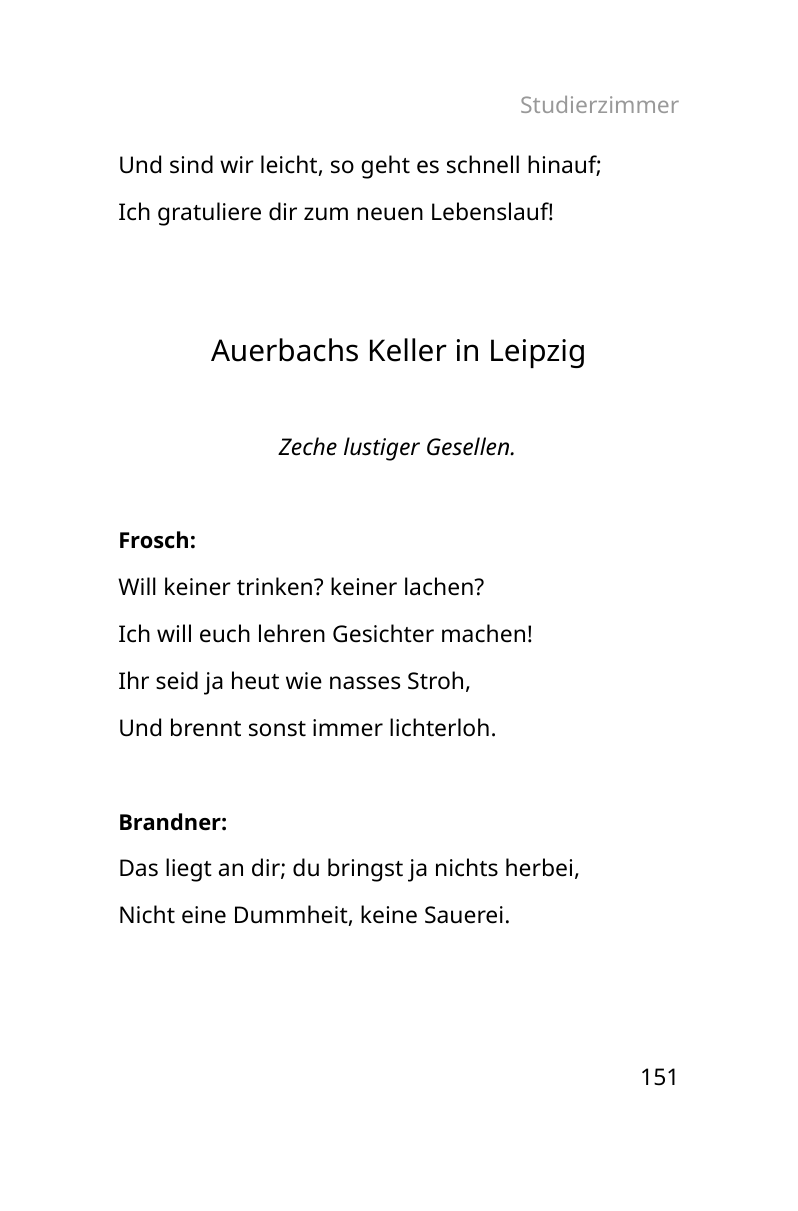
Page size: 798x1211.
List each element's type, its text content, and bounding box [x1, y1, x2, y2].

text Brandner: Das liegt an dir; du bringst ja nichts herbei, Nicht eine Dummheit, keine Sauerei. [118, 776, 679, 931]
text Zeche lustiger Gesellen. [118, 394, 679, 462]
text Und sind wir leicht, so geht es schnell hinauf; Ich gratuliere dir zum neuen Lebenslauf! [118, 149, 679, 227]
subtitle Auerbachs Keller in Leipzig [118, 296, 679, 370]
text Frosch: Will keiner trinken? keiner lachen? Ich will euch lehren Gesichter machen! Ihr seid ja heut wie nasses Stroh, Und brennt sonst immer lichterloh. [118, 489, 679, 743]
